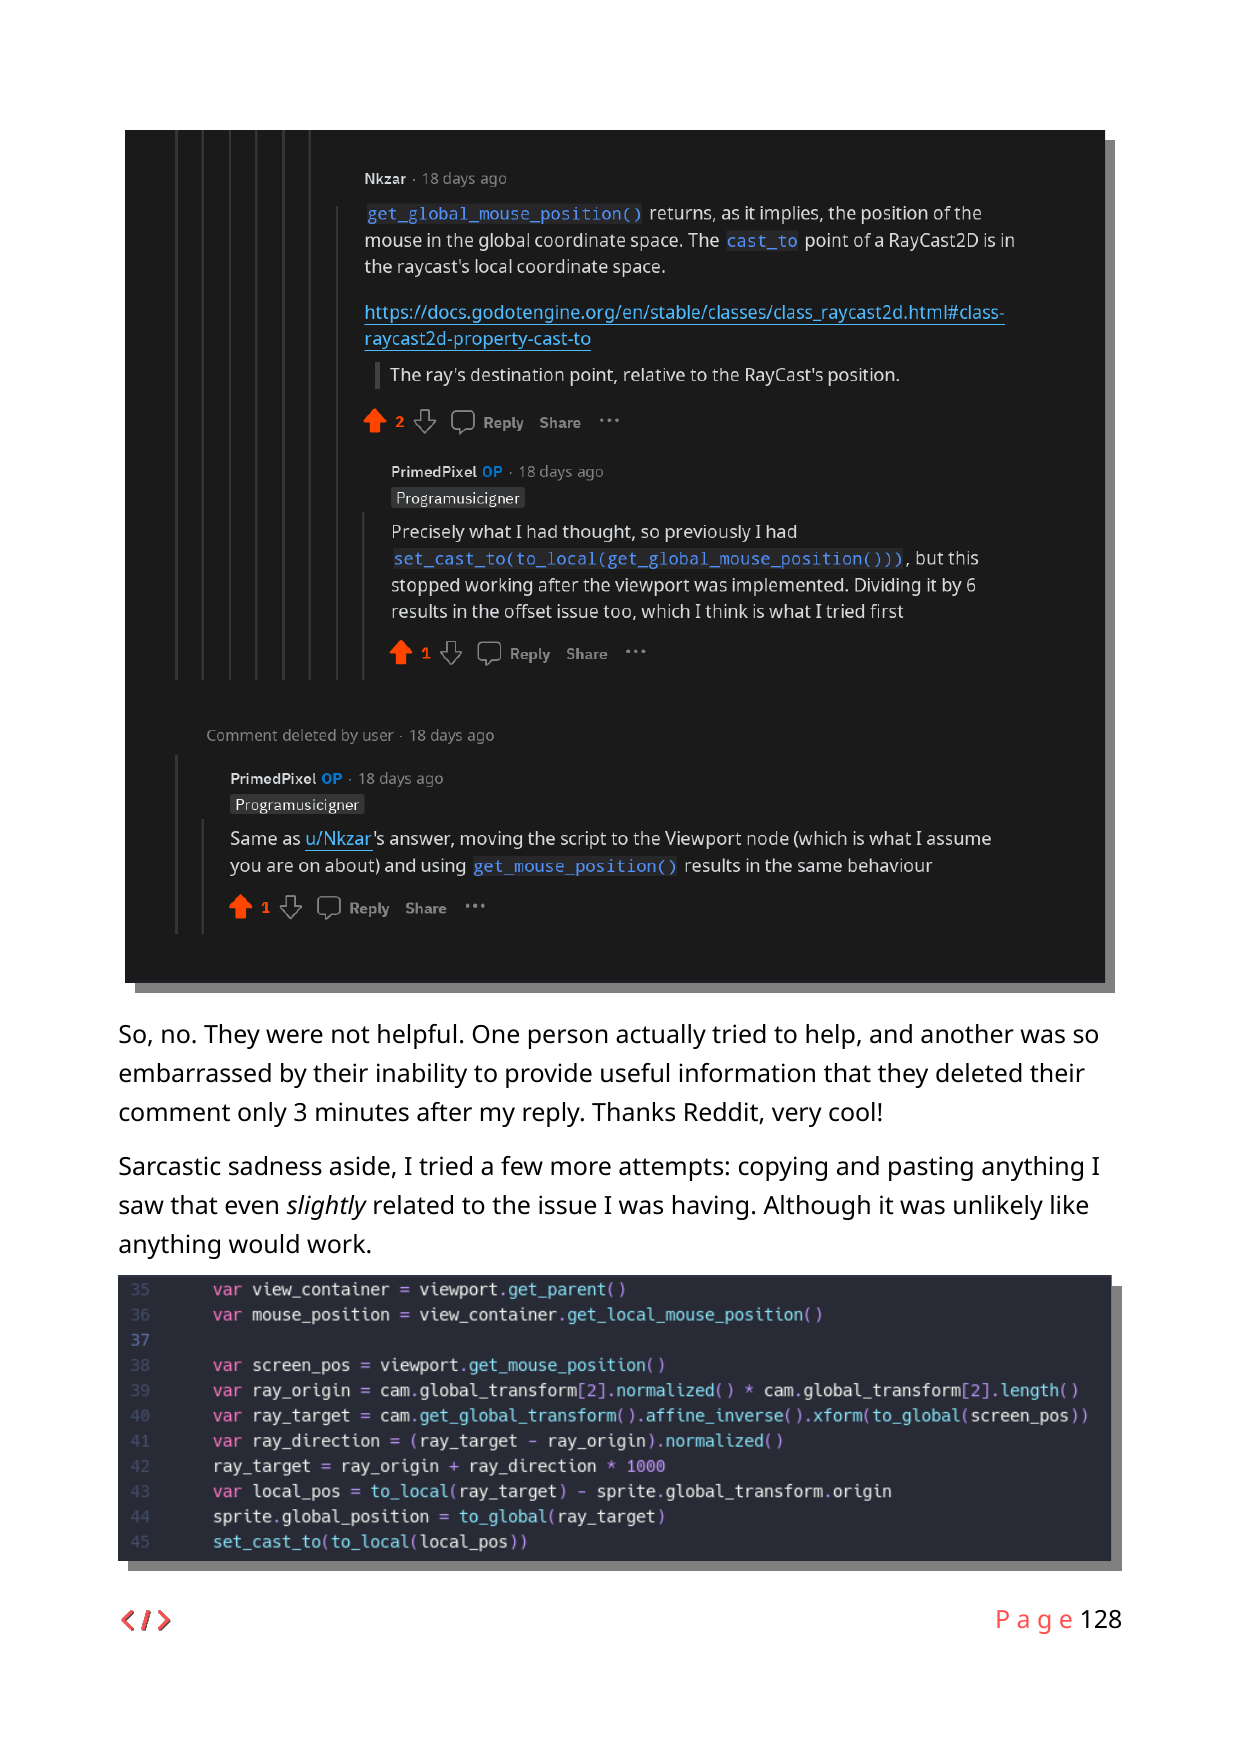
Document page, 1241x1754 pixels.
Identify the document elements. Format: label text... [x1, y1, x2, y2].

text Sarcastic sadness aside, I tried a few more attempts: copying and pasting anything I saw that even slightly related to the issue I was having. Although it was unlikely like anything would work. [118, 1149, 1122, 1261]
picture [116, 1591, 175, 1649]
picture [118, 1275, 1112, 1561]
text So, no. They were not helpful. One person actually tried to help, and another was so embarrassed by their inability to provide useful information that they deleted their comment only 3 minutes after my reply. Thanks Reddit, very cool! [118, 118, 1122, 1129]
